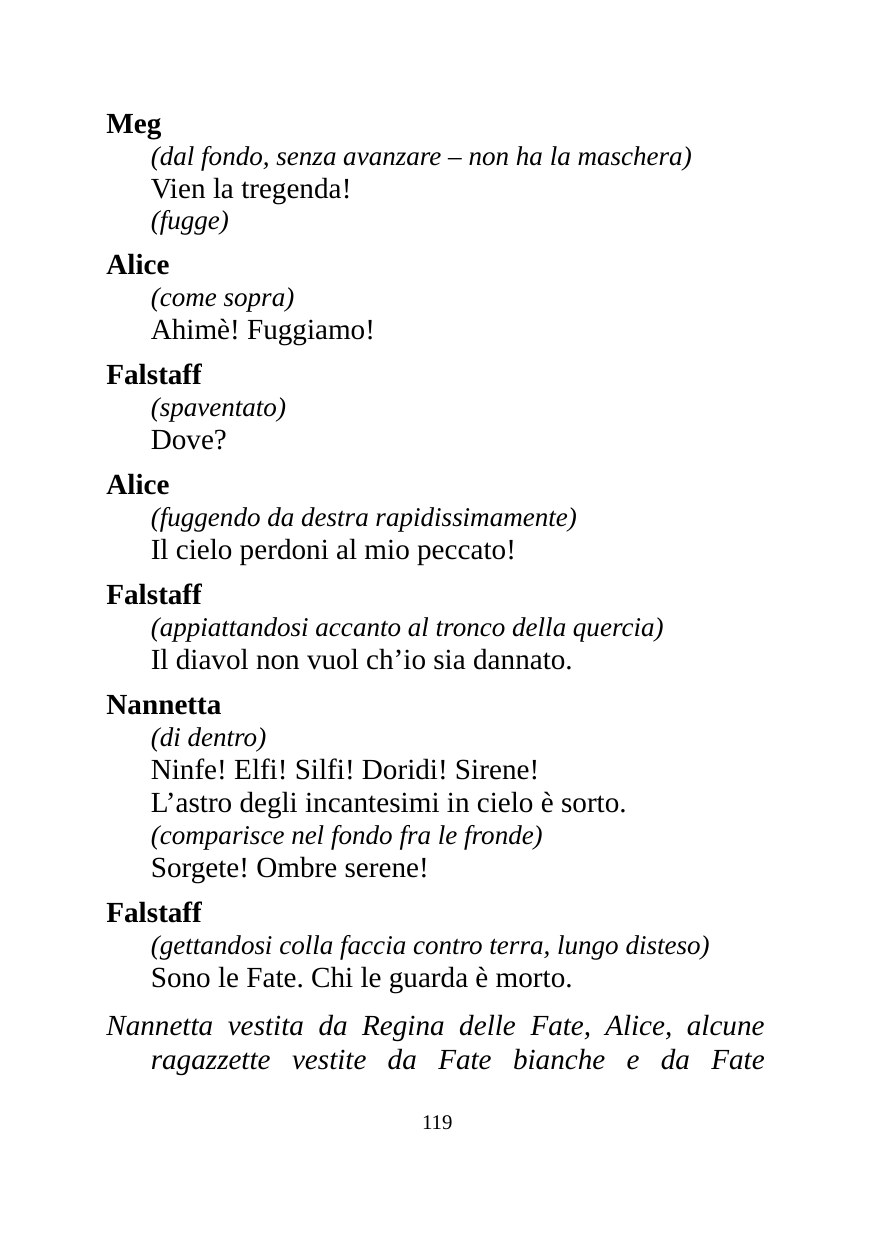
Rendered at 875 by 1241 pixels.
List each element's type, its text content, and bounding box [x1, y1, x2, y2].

text (spaventato) Dove? [151, 391, 768, 456]
text Meg [106, 106, 768, 140]
text (di dentro) Ninfe! Elfi! Silfi! Doridi! Sirene! L’astro degli incantesimi in cielo è sorto. (comparisce nel fondo fra le fronde) Sorgete! Ombre serene! [151, 721, 768, 884]
text Alice [106, 467, 768, 501]
text Falstaff [106, 577, 768, 611]
text Nannetta vestita da Regina delle Fate, Alice, alcune ragazzette vestite da Fate bianche e da Fate [106, 1008, 768, 1076]
text (dal fondo, senza avanzare – non ha la maschera) Vien la tregenda! (fugge) [151, 140, 768, 236]
text Falstaff [106, 896, 768, 929]
text (fuggendo da destra rapidissimamente) Il cielo perdoni al mio peccato! [151, 501, 768, 566]
text Alice [106, 247, 768, 281]
text Falstaff [106, 357, 768, 391]
text (appiattandosi accanto al tronco della quercia) Il diavol non vuol ch’io sia dannato. [151, 611, 768, 676]
text Nannetta [106, 687, 768, 721]
text (gettandosi colla faccia contro terra, lungo disteso) Sono le Fate. Chi le guarda è morto. [151, 929, 768, 994]
text (come sopra) Ahimè! Fuggiamo! [151, 281, 768, 346]
